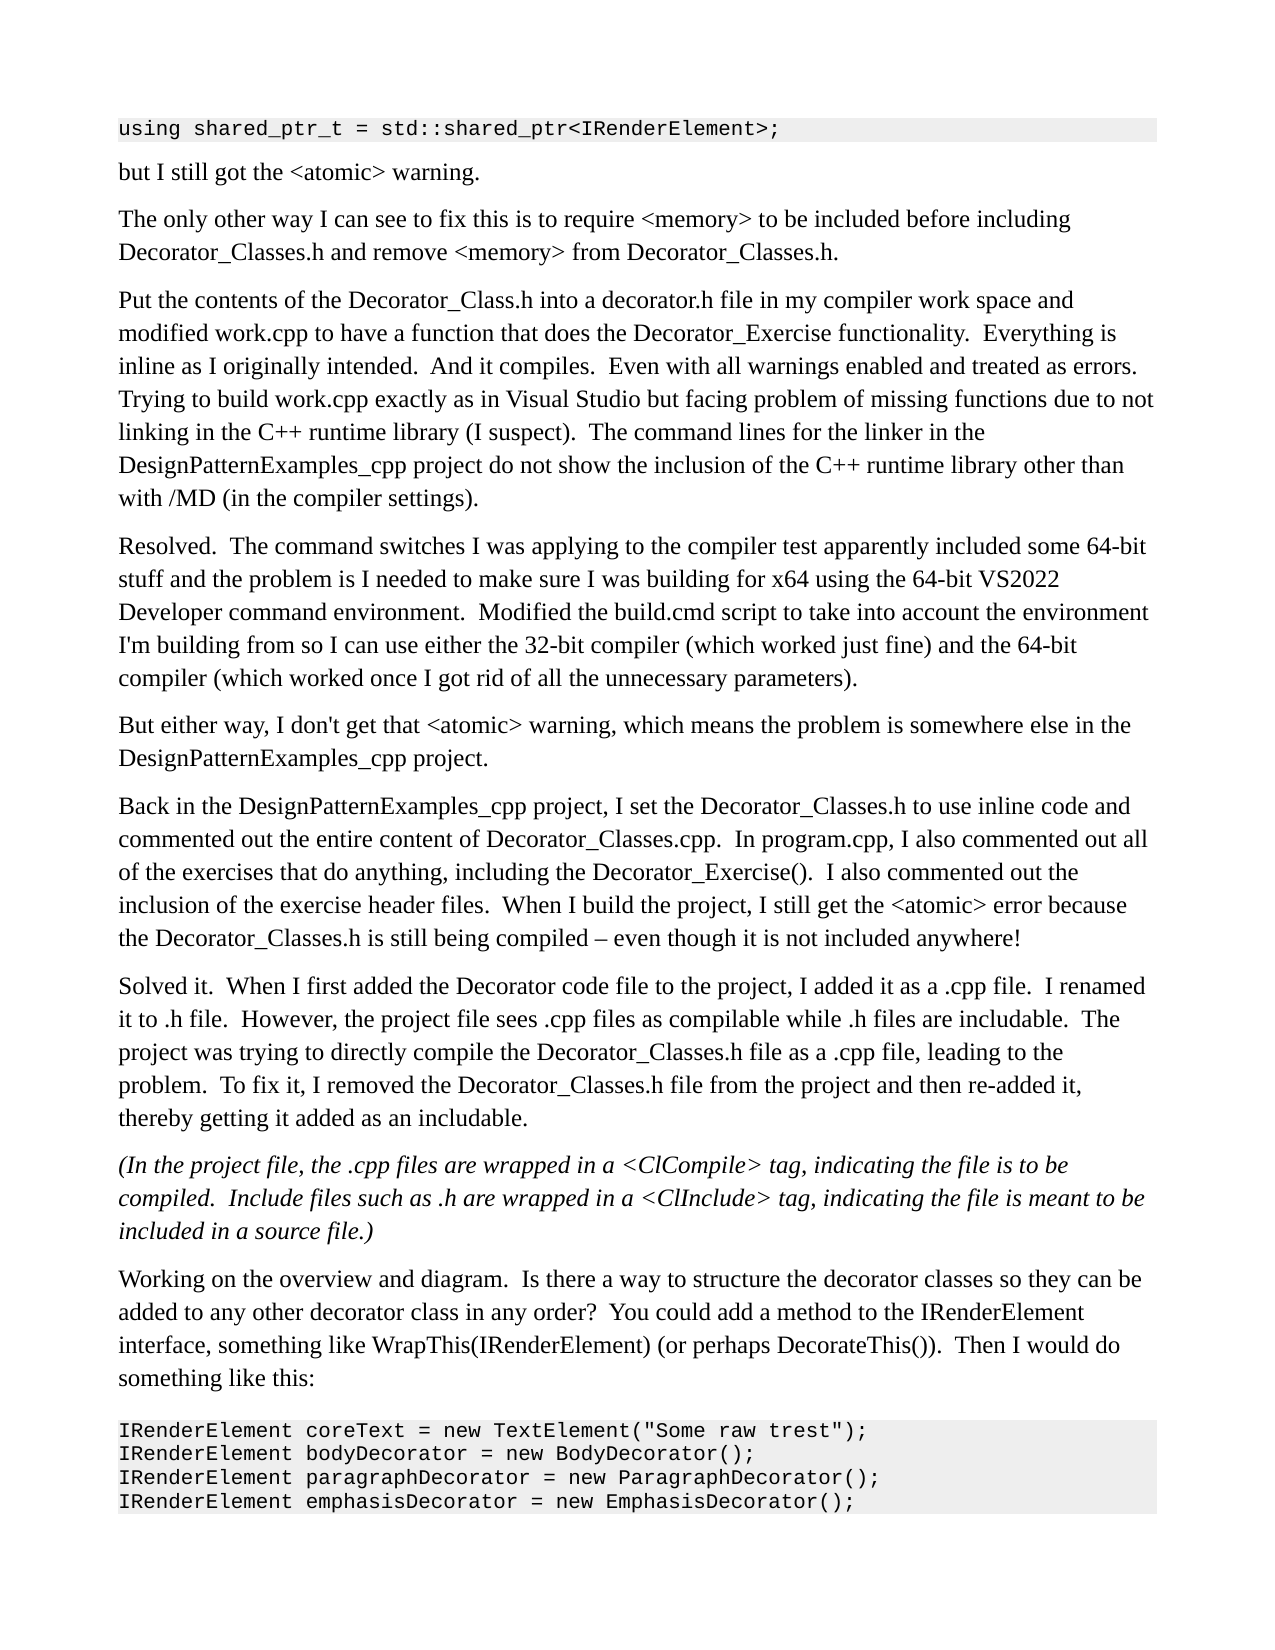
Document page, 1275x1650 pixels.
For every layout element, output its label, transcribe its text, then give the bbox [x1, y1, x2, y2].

text Resolved. The command switches I was applying to the compiler test apparently included some 64-bit stuff and the problem is I needed to make sure I was building for x64 using the 64-bit VS2022 Developer command environment. Modified the build.cmd script to take into account the environment I'm building from so I can use either the 32-bit compiler (which worked just fine) and the 64-bit compiler (which worked once I got rid of all the unnecessary parameters). [118, 531, 1157, 692]
text IRenderElement coreText = new TextElement("Some raw trest"); [118, 1420, 1157, 1443]
text Working on the overview and diagram. Is there a way to structure the decorator classes so they can be added to any other decorator class in any order? You could add a method to the IRenderElement interface, something like WrapThis(IRenderElement) (or perhaps DecorateThis()). Then I would do something like this: [118, 1264, 1157, 1392]
text IRenderElement emphasisDecorator = new EmphasisDecorator(); [118, 1491, 1157, 1514]
text (In the project file, the .cpp files are wrapped in a <ClCompile> tag, indicating the file is to be compiled. Include files such as .h are wrapped in a <ClInclude> tag, indicating the file is meant to be included in a source file.) [118, 1150, 1157, 1245]
text IRenderElement bodyDecorator = new BodyDecorator(); [118, 1443, 1157, 1467]
text The only other way I can see to fix this is to require <memory> to be included before including Decorator_Classes.h and remove <memory> from Decorator_Classes.h. [118, 204, 1157, 266]
text Back in the DesignPatternExamples_cpp project, I set the Decorator_Classes.h to use inline code and commented out the entire content of Decorator_Classes.cpp. In program.cpp, I also commented out all of the exercises that do anything, including the Decorator_Exercise(). I also commented out the inclusion of the exercise header files. When I build the project, I still get the <atomic> error because the Decorator_Classes.h is still being compiled – even though it is not included anywhere! [118, 791, 1157, 952]
text but I still got the <atomic> warning. [118, 157, 1157, 186]
text using shared_ptr_t = std::shared_ptr<IRenderElement>; [118, 118, 1157, 142]
text IRenderElement paragraphDecorator = new ParagraphDecorator(); [118, 1467, 1157, 1491]
text But either way, I don't get that <atomic> warning, which means the problem is somewhere else in the DesignPatternExamples_cpp project. [118, 710, 1157, 772]
text Put the contents of the Decorator_Class.h into a decorator.h file in my compiler work space and modified work.cpp to have a function that does the Decorator_Exercise functionality. Everything is inline as I originally intended. And it compiles. Even with all warnings enabled and treated as errors. Trying to build work.cpp exactly as in Visual Studio but facing problem of missing functions due to not linking in the C++ runtime library (I suspect). The command lines for the linker in the DesignPatternExamples_cpp project do not show the inclusion of the C++ runtime library other than with /MD (in the compiler settings). [118, 285, 1157, 512]
text Solved it. When I first added the Decorator code file to the project, I added it as a .cpp file. I renamed it to .h file. However, the project file sees .cpp files as compilable while .h files are includable. The project was trying to directly compile the Decorator_Classes.h file as a .cpp file, leading to the problem. To fix it, I removed the Decorator_Classes.h file from the project and then re-added it, thereby getting it added as an includable. [118, 971, 1157, 1132]
